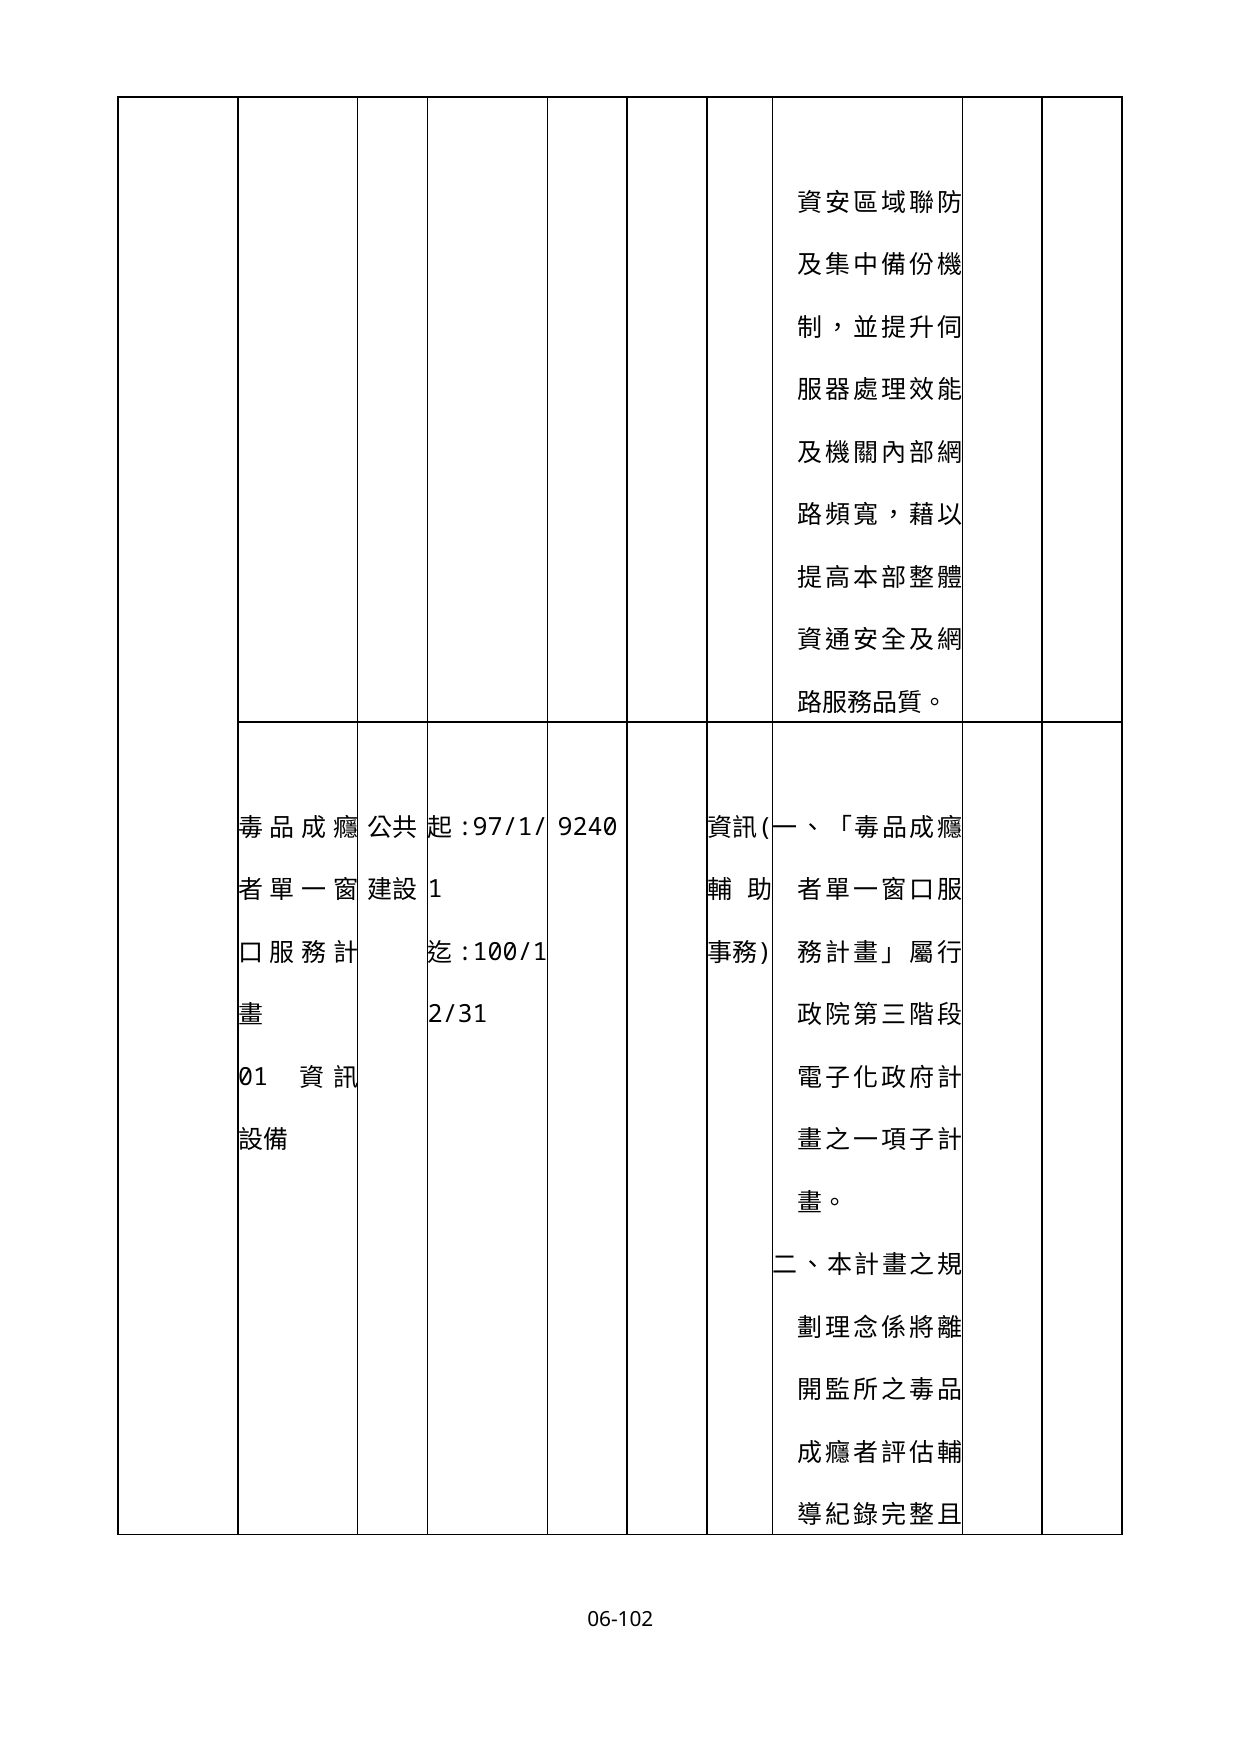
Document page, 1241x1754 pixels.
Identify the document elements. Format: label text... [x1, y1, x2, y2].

table_cell [628, 723, 706, 1534]
table_cell 一、「毒品成癮者單一窗口服務計畫」屬行政院第三階段電子化政府計畫之一項子計畫。 二、本計畫之規劃理念係將離開監所之毒品成癮者評估輔導紀錄完整且 [773, 723, 962, 1534]
table_cell 公共建設 [358, 723, 427, 1534]
table_cell [1043, 723, 1121, 1534]
table_cell 9240 [548, 723, 626, 1534]
table_cell [708, 98, 772, 721]
table_cell [119, 98, 237, 1534]
table_cell [1043, 98, 1121, 721]
table_cell 毒品成癮者單一窗口服務計畫 01 資訊設備 [239, 723, 357, 1534]
table_cell [963, 723, 1041, 1534]
table_cell [428, 98, 547, 721]
table_cell [548, 98, 626, 721]
table_cell 起:97/1/1迄:100/12/31 [428, 723, 547, 1534]
table_cell [358, 98, 427, 721]
table_cell 資訊(輔助事務) [708, 723, 772, 1534]
table_cell [628, 98, 706, 721]
table_cell [963, 98, 1041, 721]
table_cell [239, 98, 357, 721]
table_cell 資安區域聯防及集中備份機制，並提升伺服器處理效能及機關內部網路頻寬，藉以提高本部整體資通安全及網路服務品質。 [773, 98, 962, 721]
